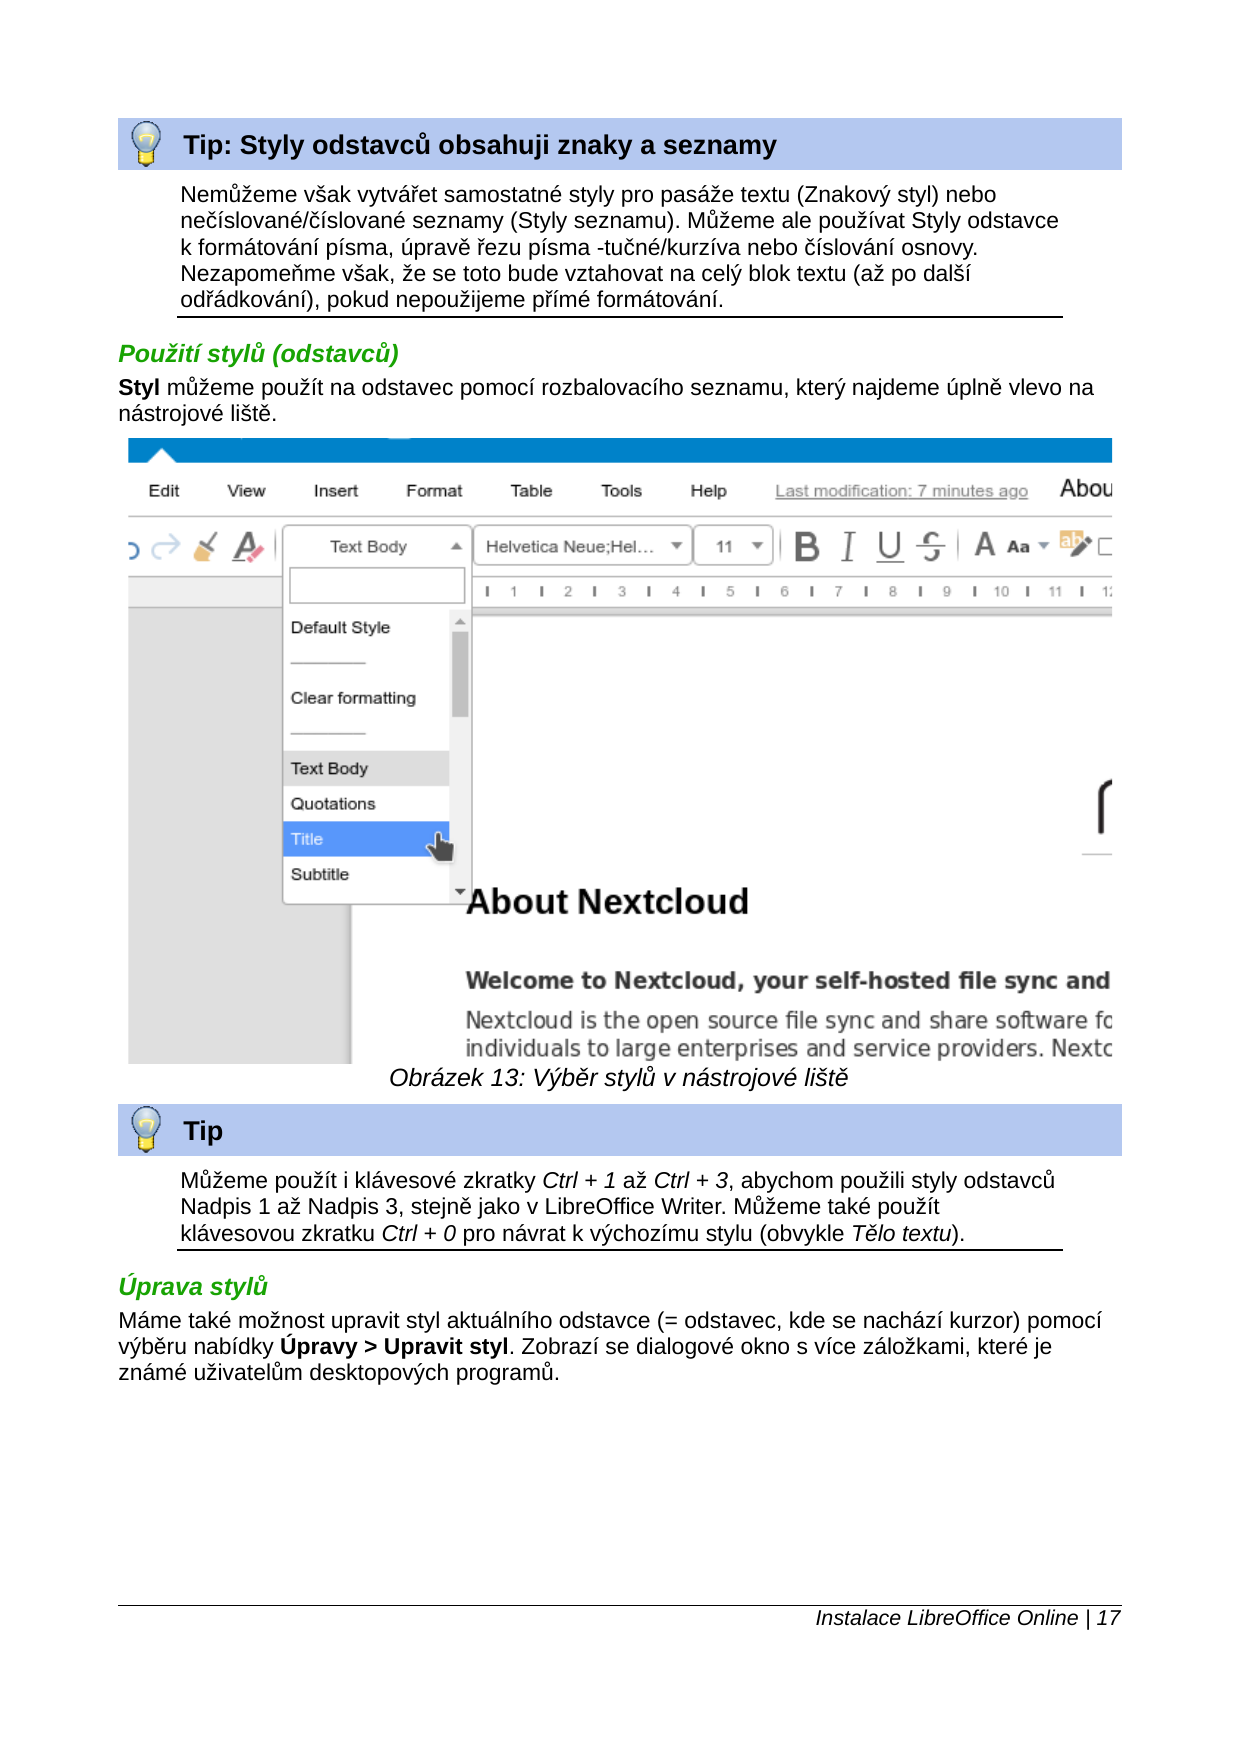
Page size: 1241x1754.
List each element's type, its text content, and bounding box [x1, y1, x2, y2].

picture [119, 1104, 170, 1156]
subtitle Tip: Styly odstavců obsahuji znaky a seznamy [118, 118, 1122, 170]
subtitle Použití stylů (odstavců) [118, 339, 1122, 368]
subtitle Úprava stylů [118, 1272, 1122, 1301]
text Obrázek 13: Výběr stylů v nástrojové liště [118, 1064, 1122, 1092]
picture [119, 119, 170, 170]
picture [128, 438, 1113, 1064]
text Nemůžeme však vytvářet samostatné styly pro pasáže textu (Znakový styl) nebo nečíslované/číslované seznamy (Styly seznamu). Můžeme ale používat Styly odstavce k formátování písma, úpravě řezu písma -tučné/kurzíva nebo číslování osnovy. Nezapomeňme však, že se toto bude vztahovat na celý blok textu (až po další odřádkování), pokud nepoužijeme přímé formátování. [177, 178, 1063, 316]
text Styl můžeme použít na odstavec pomocí rozbalovacího seznamu, který najdeme úplně vlevo na nástrojové liště. [118, 373, 1122, 426]
text Máme také možnost upravit styl aktuálního odstavce (= odstavec, kde se nachází kurzor) pomocí výběru nabídky Úpravy > Upravit styl. Zobrazí se dialogové okno s více záložkami, které je známé uživatelům desktopových programů. [118, 1307, 1122, 1386]
text Můžeme použít i klávesové zkratky Ctrl + 1 až Ctrl + 3, abychom použili styly odstavců Nadpis 1 až Nadpis 3, stejně jako v LibreOffice Writer. Můžeme také použít klávesovou zkratku Ctrl + 0 pro návrat k výchozímu stylu (obvykle Tělo textu). [177, 1164, 1063, 1249]
subtitle Tip [170, 1104, 1122, 1156]
